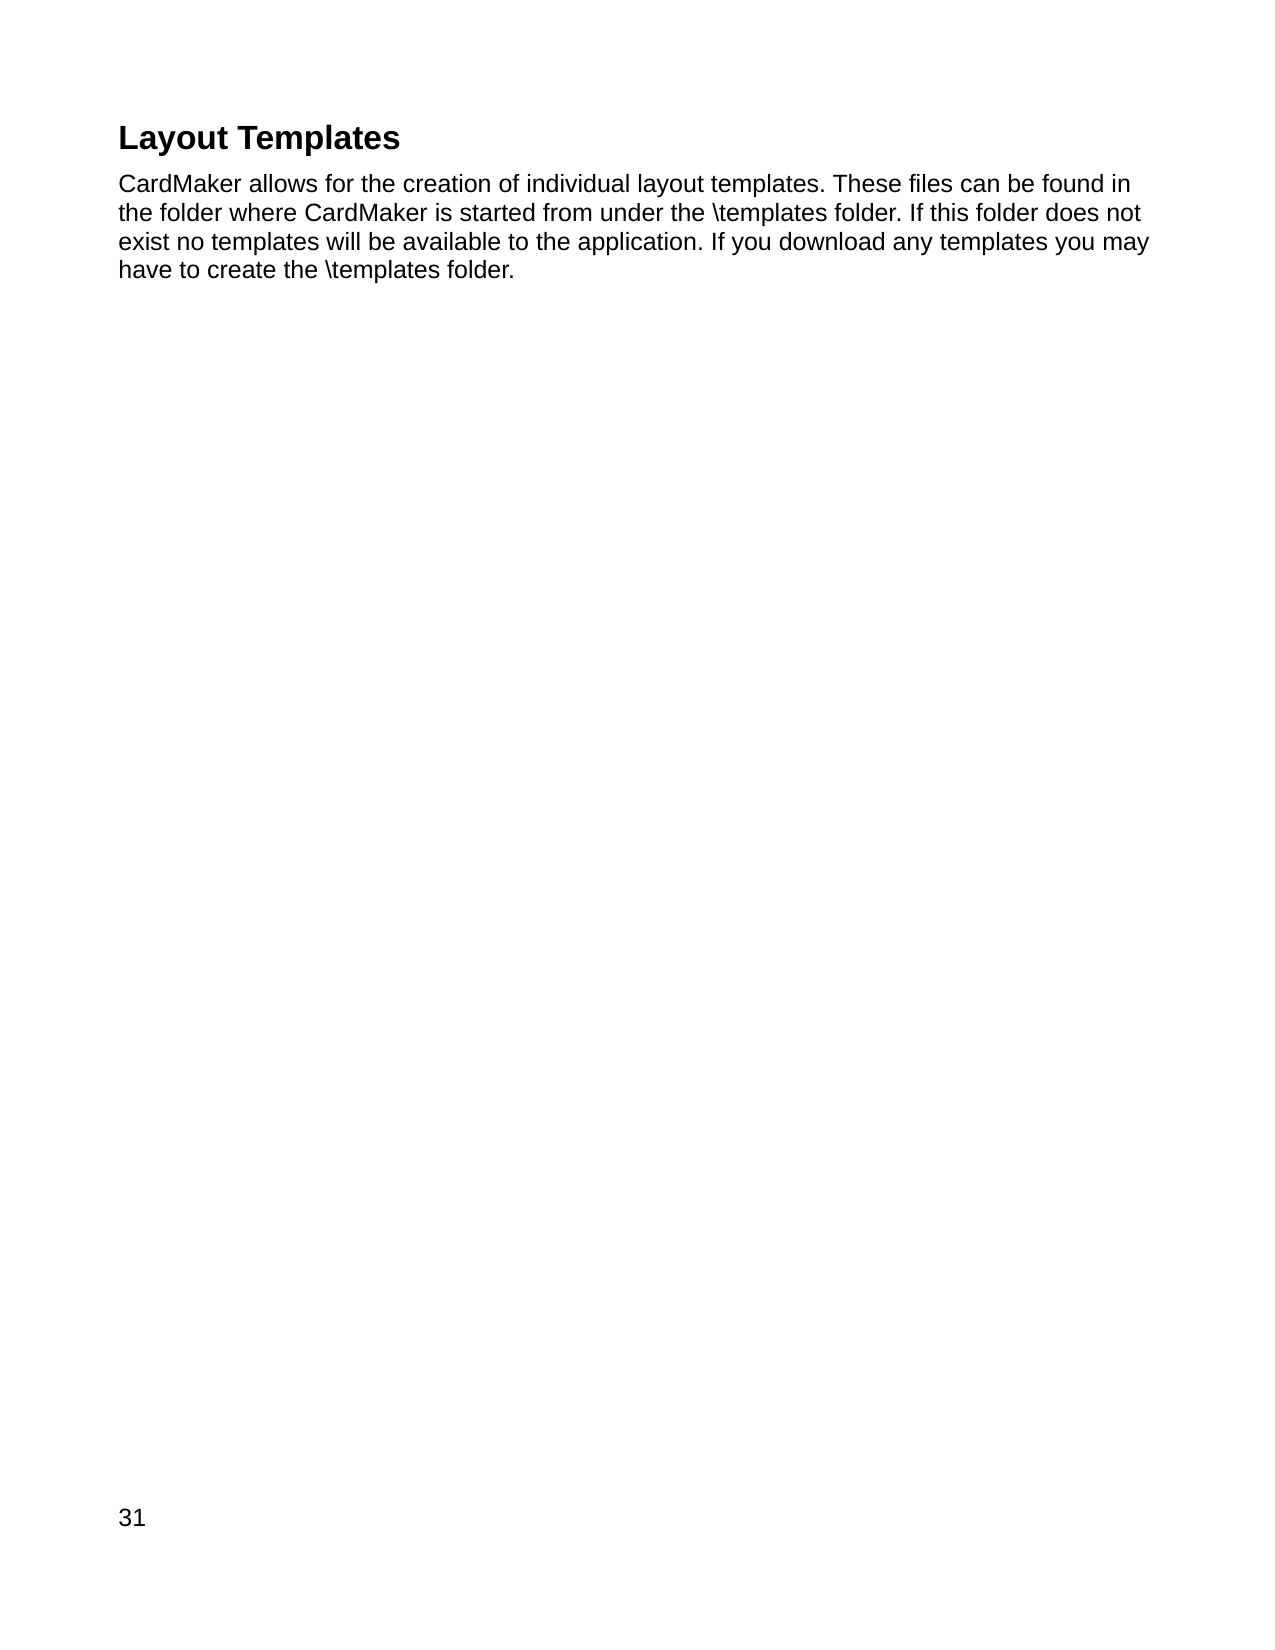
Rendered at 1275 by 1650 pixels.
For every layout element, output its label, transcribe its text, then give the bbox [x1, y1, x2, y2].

text CardMaker allows for the creation of individual layout templates. These files can be found in the folder where CardMaker is started from under the \templates folder. If this folder does not exist no templates will be available to the application. If you download any templates you may have to create the \templates folder. [118, 169, 1157, 284]
subtitle Layout Templates [118, 118, 1157, 157]
